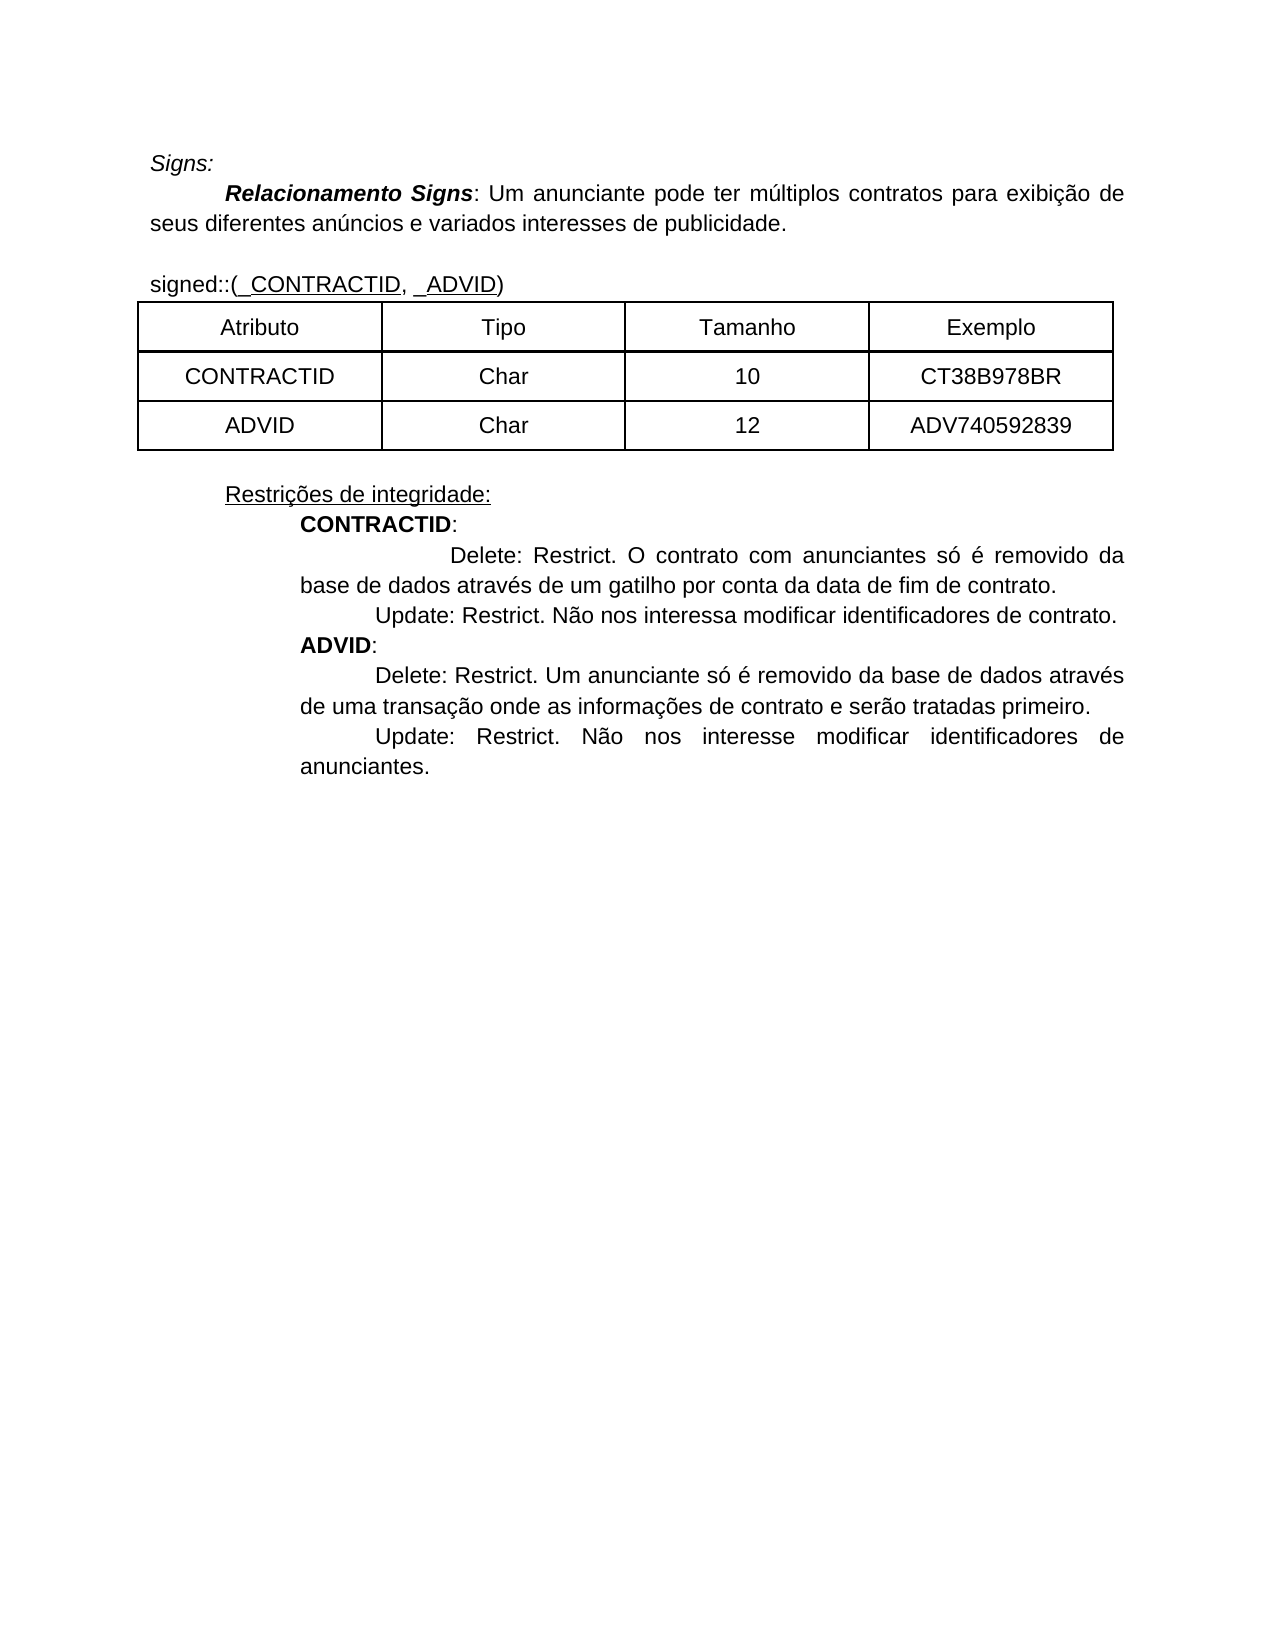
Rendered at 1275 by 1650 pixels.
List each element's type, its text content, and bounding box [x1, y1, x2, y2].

table_header Tipo [383, 303, 624, 350]
text Delete: Restrict. Um anunciante só é removido da base de dados através de uma transação onde as informações de contrato e serão tratadas primeiro. [300, 662, 1125, 719]
table_cell ADVID [139, 402, 381, 449]
table_cell CT38B978BR [870, 353, 1112, 399]
table_cell CONTRACTID [139, 353, 381, 399]
table_header Exemplo [870, 303, 1112, 350]
text Update: Restrict. Não nos interesse modificar identificadores de anunciantes. [300, 723, 1125, 779]
table_header Atributo [139, 303, 381, 350]
text Update: Restrict. Não nos interessa modificar identificadores de contrato. [150, 602, 1125, 628]
text Signs: [150, 150, 1125, 176]
table_cell 12 [626, 402, 868, 449]
table_cell ADV740592839 [870, 402, 1112, 449]
text ADVID: [225, 632, 1125, 658]
text Restrições de integridade: [150, 481, 1125, 507]
table_cell Char [383, 402, 624, 449]
text signed::(_CONTRACTID, _ADVID) [150, 271, 1125, 297]
table_header Tamanho [626, 303, 868, 350]
table_cell Char [383, 353, 624, 399]
table_cell 10 [626, 353, 868, 399]
text Relacionamento Signs: Um anunciante pode ter múltiplos contratos para exibição de seus diferentes anúncios e variados interesses de publicidade. [150, 180, 1125, 237]
text CONTRACTID: Delete: Restrict. O contrato com anunciantes só é removido da base de dados através de um gatilho por conta da data de fim de contrato. [300, 511, 1125, 598]
